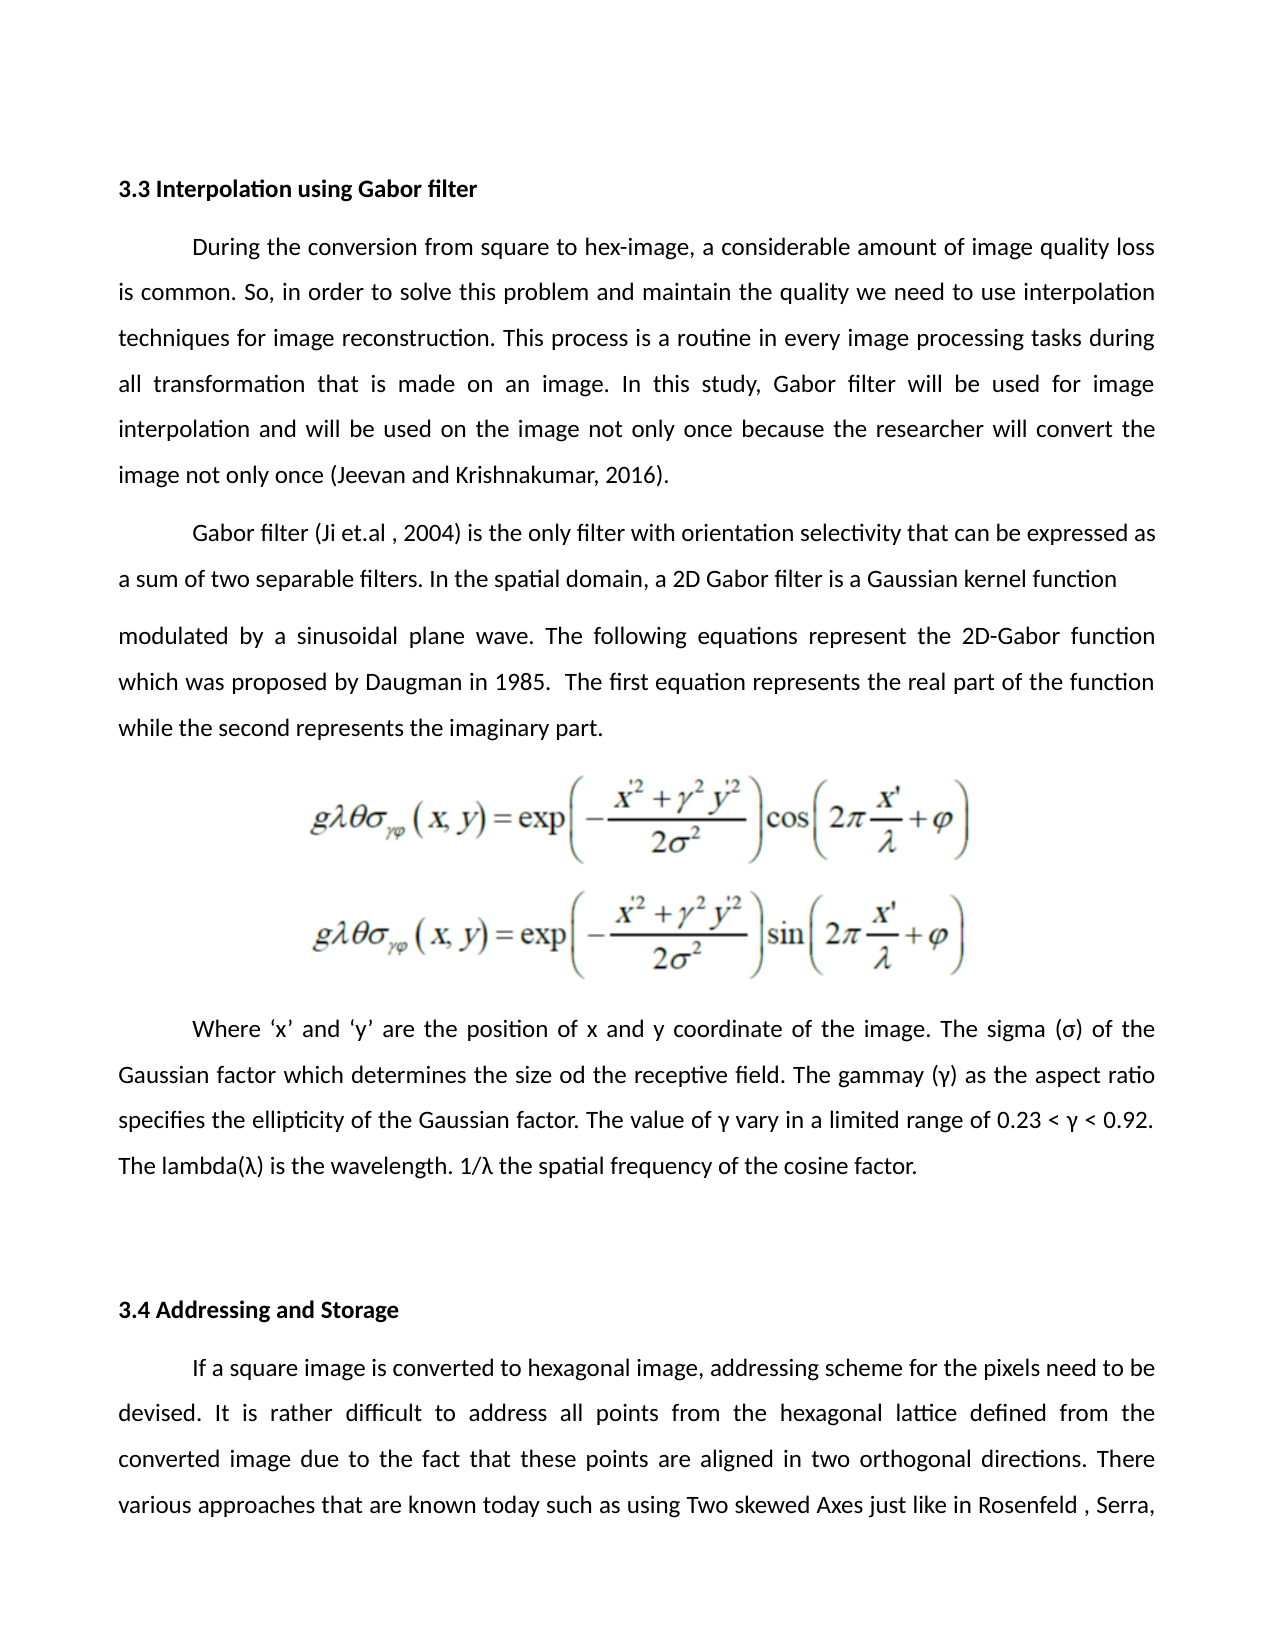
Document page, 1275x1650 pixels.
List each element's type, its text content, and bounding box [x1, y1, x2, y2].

text 3.3 Interpolation using Gabor filter [118, 173, 1157, 204]
text Gabor filter (Ji et.al , 2004) is the only filter with orientation selectivity that can be expressed as a sum of two separable filters. In the spatial domain, a 2D Gabor filter is a Gaussian kernel function [118, 517, 1157, 593]
text 3.4 Addressing and Storage [118, 1294, 1157, 1325]
text Where ‘x’ and ‘y’ are the position of x and y coordinate of the image. The sigma (σ) of the Gaussian factor which determines the size od the receptive field. The gammay (γ) as the aspect ratio specifies the ellipticity of the Gaussian factor. The value of γ vary in a limited range of 0.23 < γ < 0.92. The lambda(λ) is the wavelength. 1/λ the spatial frequency of the cosine factor. [118, 1013, 1157, 1181]
text modulated by a sinusoidal plane wave. The following equations represent the 2D-Gabor function which was proposed by Daugman in 1985. The first equation represents the real part of the function while the second represents the imaginary part. [118, 620, 1157, 742]
text During the conversion from square to hex-image, a considerable amount of image quality loss is common. So, in order to solve this problem and maintain the quality we need to use interpolation techniques for image reconstruction. This process is a routine in every image processing tasks during all transformation that is made on an image. In this study, Gabor filter will be used for image interpolation and will be used on the image not only once because the researcher will convert the image not only once (Jeevan and Krishnakumar, 2016). [118, 231, 1157, 490]
text If a square image is converted to hexagonal image, addressing scheme for the pixels need to be devised. It is rather difficult to address all points from the hexagonal lattice defined from the converted image due to the fact that these points are aligned in two orthogonal directions. There various approaches that are known today such as using Two skewed Axes just like in Rosenfeld , Serra, [118, 1352, 1157, 1519]
